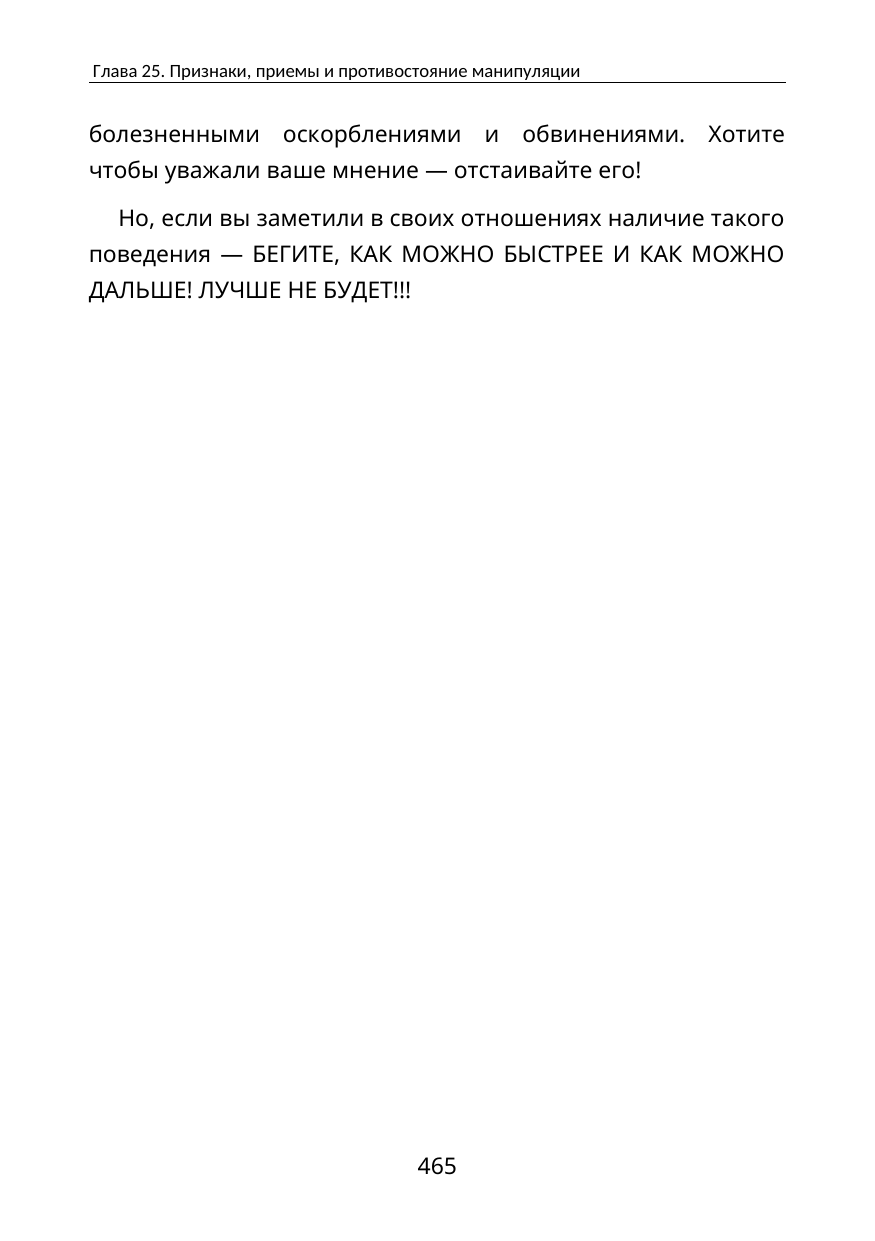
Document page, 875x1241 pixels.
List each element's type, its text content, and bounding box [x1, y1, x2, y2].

text болезненными оскорблениями и обвинениями. Хотите чтобы уважали ваше мнение — отстаивайте его! [88, 118, 786, 185]
text Но, если вы заметили в своих отношениях наличие такого поведения — БЕГИТЕ, КАК МОЖНО БЫСТРЕЕ И КАК МОЖНО ДАЛЬШЕ! ЛУЧШЕ НЕ БУДЕТ!!! [88, 202, 786, 305]
